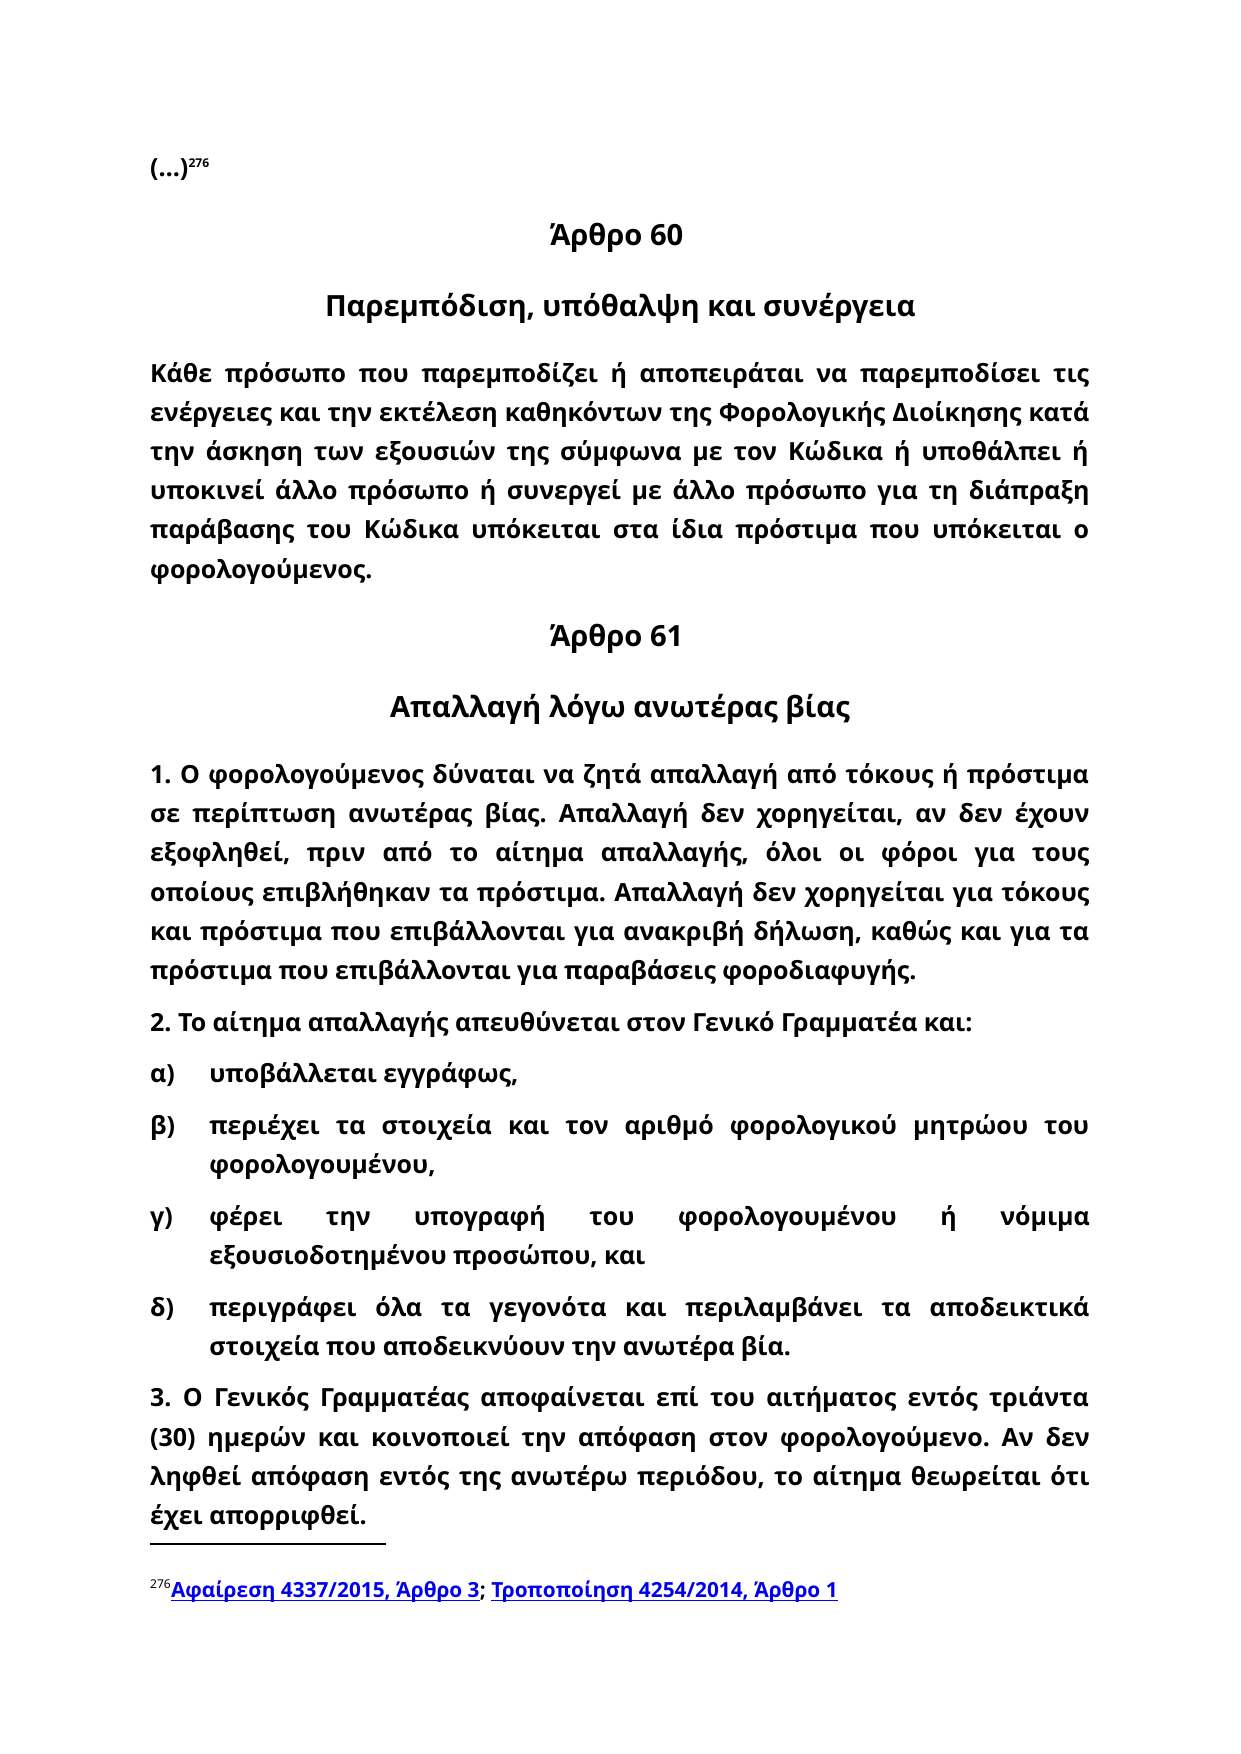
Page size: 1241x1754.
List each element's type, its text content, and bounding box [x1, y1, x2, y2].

subtitle Απαλλαγή λόγω ανωτέρας βίας [150, 686, 1090, 726]
list β) περιέχει τα στοιχεία και τον αριθμό φορολογικού μητρώου του φορολογουμένου, [150, 1107, 1090, 1181]
text 1. Ο φορολογούμενος δύναται να ζητά απαλλαγή από τόκους ή πρόστιμα σε περίπτωση ανωτέρας βίας. Απαλλαγή δεν χορηγείται, αν δεν έχουν εξοφληθεί, πριν από το αίτημα απαλλαγής, όλοι οι φόροι για τους οποίους επιβλήθηκαν τα πρόστιμα. Απαλλαγή δεν χορηγείται για τόκους και πρόστιμα που επιβάλλονται για ανακριβή δήλωση, καθώς και για τα πρόστιμα που επιβάλλονται για παραβάσεις φοροδιαφυγής. [150, 757, 1090, 987]
subtitle Παρεμπόδιση, υπόθαλψη και συνέργεια [150, 285, 1090, 324]
text (…) [150, 150, 1090, 184]
text Αφαίρεση 4337/2015, Άρθρο 3; Τροποποίηση 4254/2014, Άρθρο 1 [150, 1576, 1090, 1604]
list γ) φέρει την υπογραφή του φορολογουμένου ή νόμιμα εξουσιοδοτημένου προσώπου, και [150, 1198, 1090, 1272]
subtitle Άρθρο 61 [150, 615, 1090, 655]
text Κάθε πρόσωπο που παρεμποδίζει ή αποπειράται να παρεμποδίσει τις ενέργειες και την εκτέλεση καθηκόντων της Φορολογικής Διοίκησης κατά την άσκηση των εξουσιών της σύμφωνα με τον Κώδικα ή υποθάλπει ή υποκινεί άλλο πρόσωπο ή συνεργεί με άλλο πρόσωπο για τη διάπραξη παράβασης του Κώδικα υπόκειται στα ίδια πρόστιμα που υπόκειται ο φορολογούμενος. [150, 355, 1090, 585]
text 2. Το αίτημα απαλλαγής απευθύνεται στον Γενικό Γραμματέα και: [150, 1004, 1090, 1038]
list δ) περιγράφει όλα τα γεγονότα και περιλαμβάνει τα αποδεικτικά στοιχεία που αποδεικνύουν την ανωτέρα βία. [150, 1289, 1090, 1362]
subtitle Άρθρο 60 [150, 214, 1090, 254]
text 3. Ο Γενικός Γραμματέας αποφαίνεται επί του αιτήματος εντός τριάντα (30) ημερών και κοινοποιεί την απόφαση στον φορολογούμενο. Αν δεν ληφθεί απόφαση εντός της ανωτέρω περιόδου, το αίτημα θεωρείται ότι έχει απορριφθεί. [150, 1380, 1090, 1532]
list α) υποβάλλεται εγγράφως, [150, 1056, 1090, 1090]
